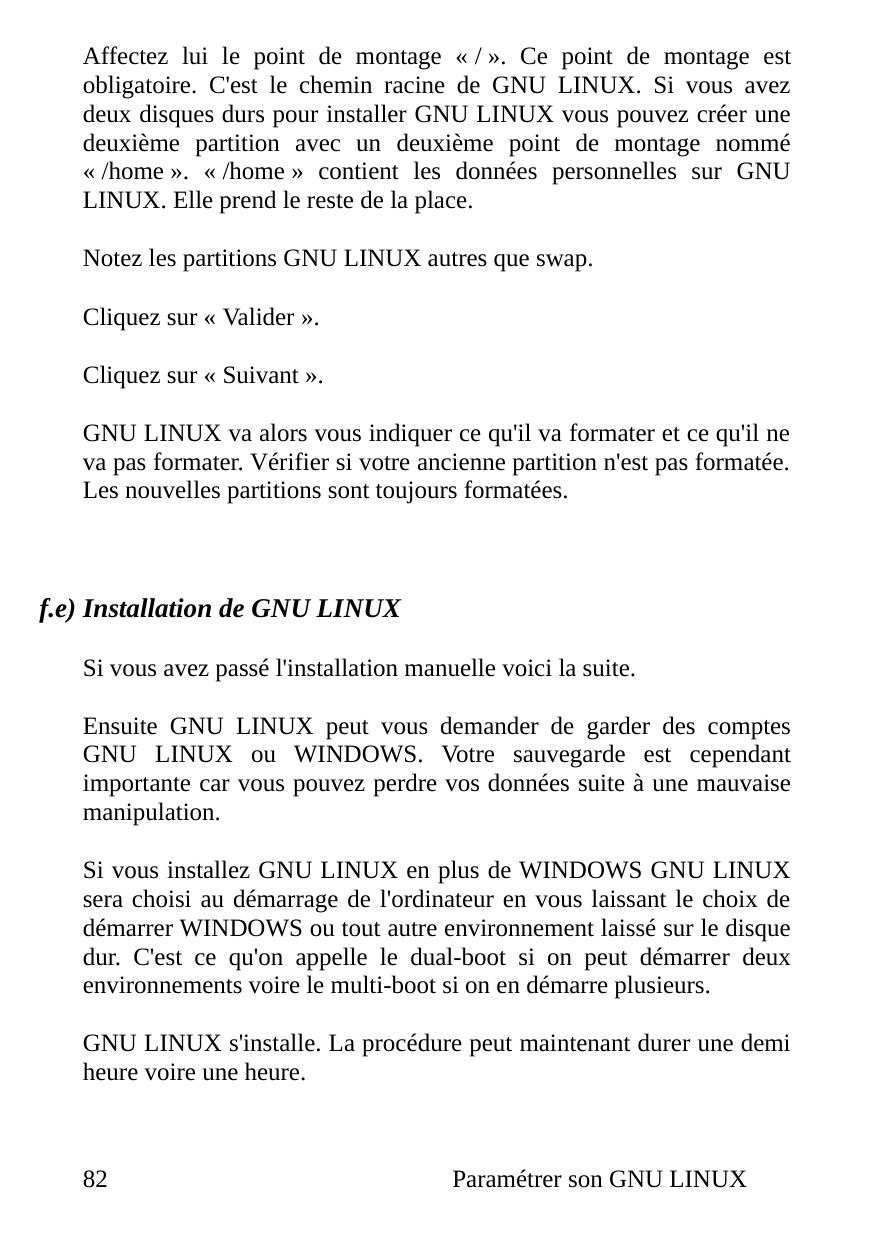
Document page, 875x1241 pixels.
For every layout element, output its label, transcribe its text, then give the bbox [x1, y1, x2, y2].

subtitle Installation de GNU LINUX [83, 592, 791, 623]
text GNU LINUX s'installe. La procédure peut maintenant durer une demi heure voire une heure. [83, 1028, 791, 1086]
text Cliquez sur « Suivant ». [83, 360, 791, 388]
text Cliquez sur « Valider ». [83, 302, 791, 330]
text Si vous avez passé l'installation manuelle voici la suite. [83, 653, 791, 681]
text Affectez lui le point de montage « / ». Ce point de montage est obligatoire. C'est le chemin racine de GNU LINUX. Si vous avez deux disques durs pour installer GNU LINUX vous pouvez créer une deuxième partition avec un deuxième point de montage nommé « /home ». « /home » contient les données personnelles sur GNU LINUX. Elle prend le reste de la place. [83, 41, 791, 214]
text GNU LINUX va alors vous indiquer ce qu'il va formater et ce qu'il ne va pas formater. Vérifier si votre ancienne partition n'est pas formatée. Les nouvelles partitions sont toujours formatées. [83, 418, 791, 504]
text Notez les partitions GNU LINUX autres que swap. [83, 243, 791, 272]
text Ensuite GNU LINUX peut vous demander de garder des comptes GNU LINUX ou WINDOWS. Votre sauvegarde est cependant importante car vous pouvez perdre vos données suite à une mauvaise manipulation. [83, 711, 791, 826]
text Si vous installez GNU LINUX en plus de WINDOWS GNU LINUX sera choisi au démarrage de l'ordinateur en vous laissant le choix de démarrer WINDOWS ou tout autre environnement laissé sur le disque dur. C'est ce qu'on appelle le dual-boot si on peut démarrer deux environnements voire le multi-boot si on en démarre plusieurs. [83, 855, 791, 999]
